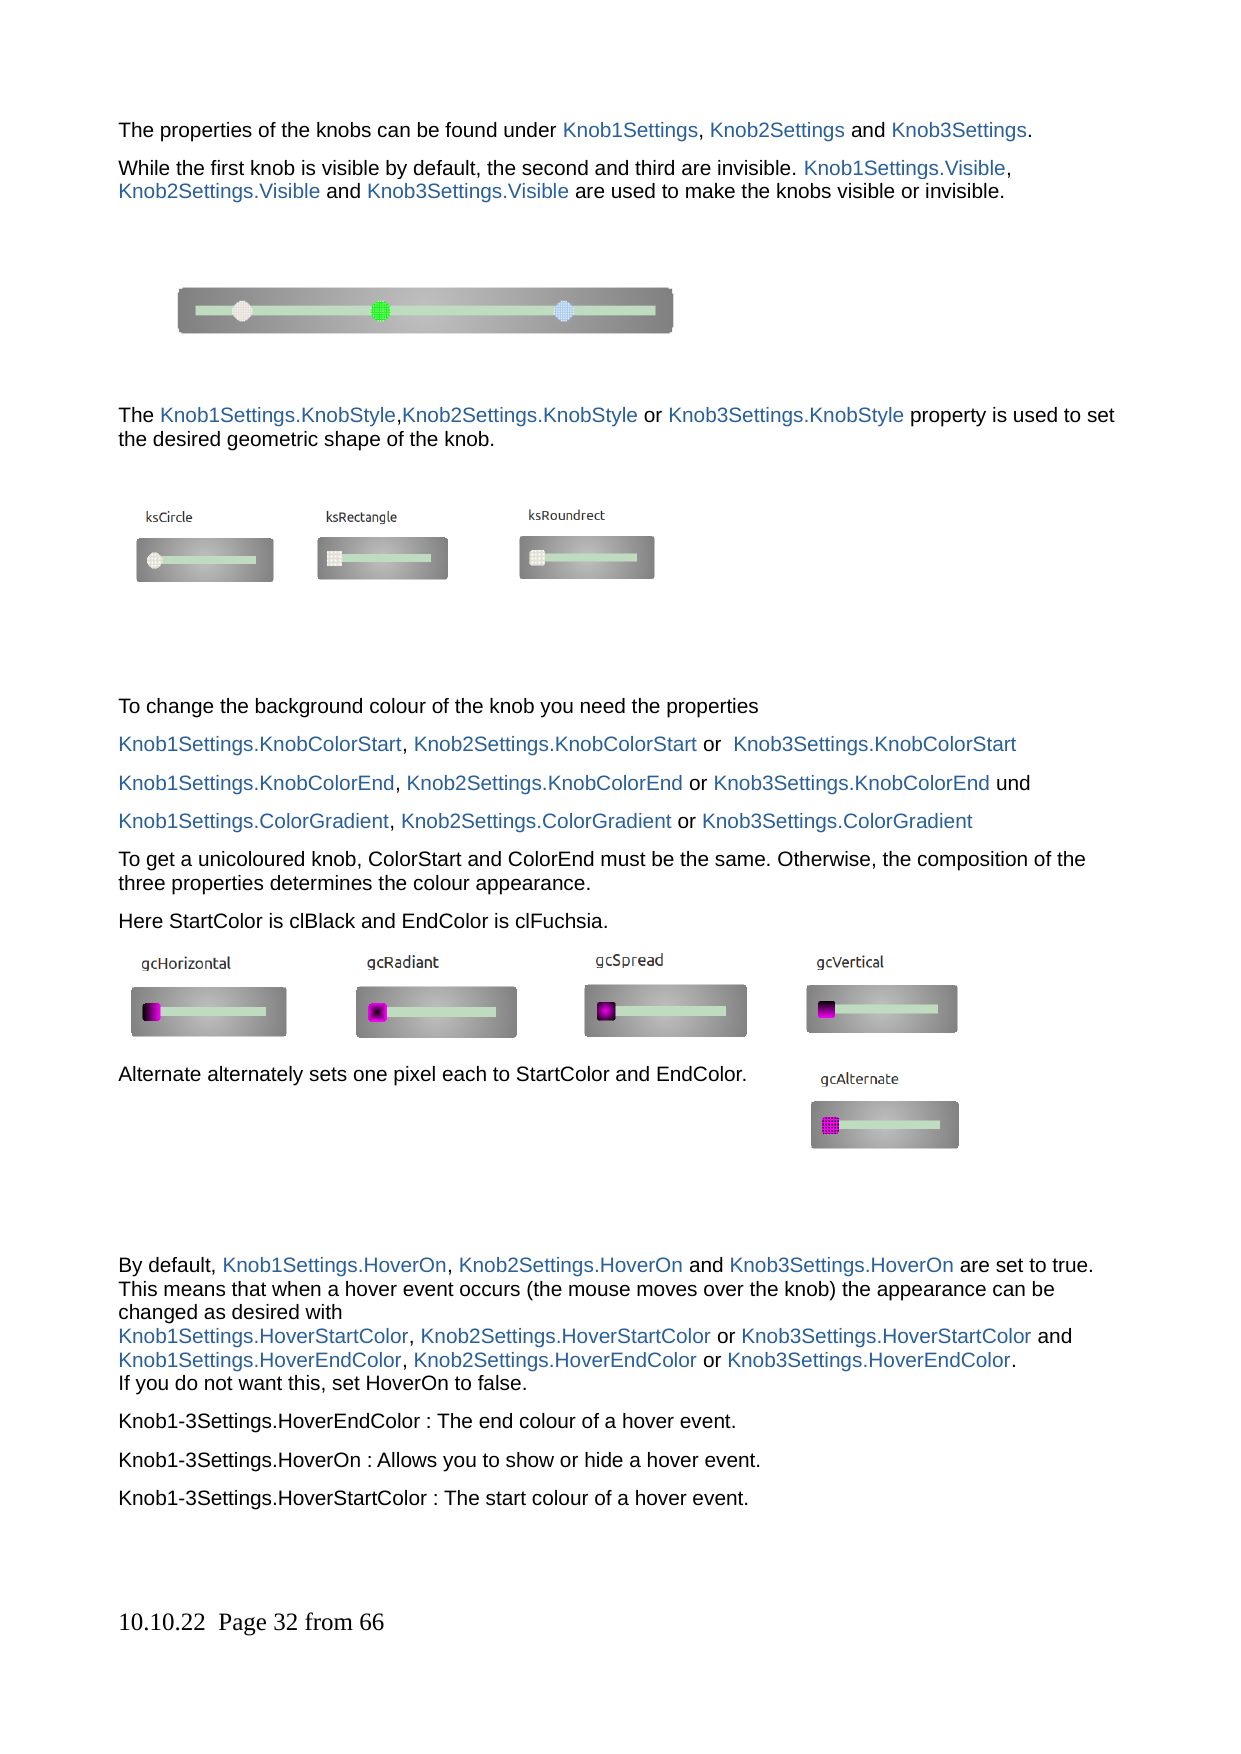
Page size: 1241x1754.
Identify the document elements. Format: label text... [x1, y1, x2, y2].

text To get a unicoloured knob, ColorStart and ColorEnd must be the same. Otherwise, the composition of the three properties determines the colour appearance. [118, 848, 1122, 895]
text Knob1-3Settings.HoverEndColor : The end colour of a hover event. [118, 1410, 1122, 1434]
text Knob1-3Settings.HoverStartColor : The start colour of a hover event. [118, 1486, 1122, 1510]
picture [572, 950, 758, 1048]
text Here StartColor is clBlack and EndColor is clFuchsia. [118, 909, 1122, 933]
picture [507, 503, 671, 589]
text The properties of the knobs can be found under Knob1Settings, Knob2Settings and Knob3Settings. [118, 118, 1122, 142]
text Knob1Settings.ColorGradient, Knob2Settings.ColorGradient or Knob3Settings.ColorGradient [118, 809, 1122, 833]
picture [797, 949, 967, 1044]
text While the first knob is visible by default, the second and third are invisible. Knob1Settings.Visible, Knob2Settings.Visible and Knob3Settings.Visible are used to make the knobs visible or invisible. [118, 156, 1122, 204]
text The Knob1Settings.KnobStyle,Knob2Settings.KnobStyle or Knob3Settings.KnobStyle property is used to set the desired geometric shape of the knob. [118, 403, 1122, 451]
text By default, Knob1Settings.HoverOn, Knob2Settings.HoverOn and Knob3Settings.HoverOn are set to true. This means that when a hover event occurs (the mouse moves over the knob) the appearance can be changed as desired with Knob1Settings.HoverStartColor, Knob2Settings.HoverStartColor or Knob3Settings.HoverStartColor and Knob1Settings.HoverEndColor, Knob2Settings.HoverEndColor or Knob3Settings.HoverEndColor. If you do not want this, set HoverOn to false. [118, 1253, 1122, 1395]
text Alternate alternately sets one pixel each to StartColor and EndColor. [118, 1062, 1122, 1086]
picture [118, 950, 297, 1050]
picture [128, 504, 280, 595]
text To change the background colour of the knob you need the properties [118, 695, 1122, 718]
picture [308, 506, 460, 589]
text Knob1-3Settings.HoverOn : Allows you to show or hide a hover event. [118, 1448, 1122, 1472]
text Knob1Settings.KnobColorStart, Knob2Settings.KnobColorStart or Knob3Settings.KnobColorStart [118, 733, 1122, 757]
picture [800, 1069, 974, 1160]
text Knob1Settings.KnobColorEnd, Knob2Settings.KnobColorEnd or Knob3Settings.KnobColorEnd und [118, 771, 1122, 795]
picture [339, 949, 539, 1048]
picture [159, 267, 697, 354]
